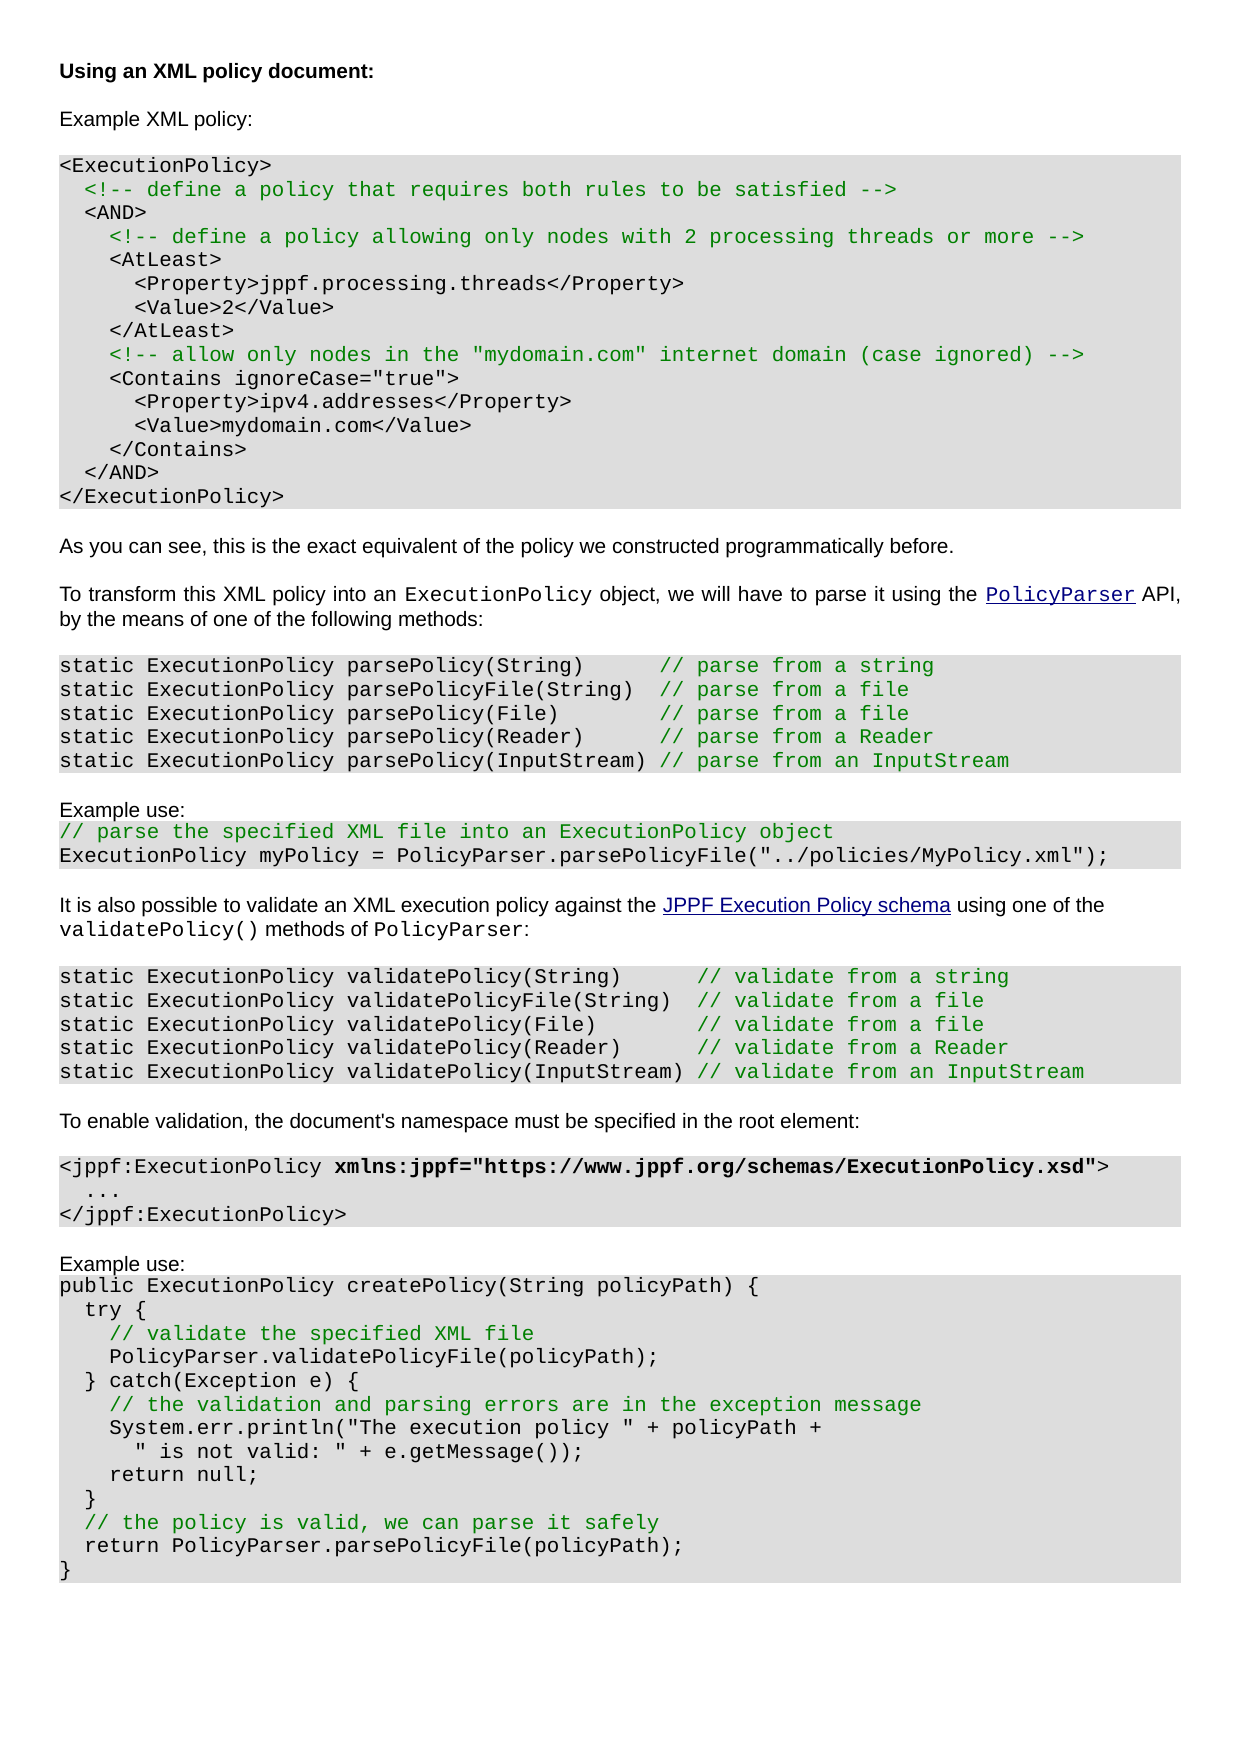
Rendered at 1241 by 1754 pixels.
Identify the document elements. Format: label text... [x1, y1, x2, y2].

text <!-- define a policy allowing only nodes with 2 processing threads or more --> [59, 226, 1181, 249]
text } [59, 1488, 1181, 1512]
text static ExecutionPolicy parsePolicy(String) // parse from a string [59, 655, 1181, 679]
text <Property>jppf.processing.threads</Property> [59, 273, 1181, 297]
text </Contains> [59, 439, 1181, 462]
text Example XML policy: [59, 107, 1181, 131]
text static ExecutionPolicy parsePolicy(Reader) // parse from a Reader [59, 726, 1181, 750]
text static ExecutionPolicy validatePolicy(File) // validate from a file [59, 1014, 1181, 1037]
text static ExecutionPolicy validatePolicy(String) // validate from a string [59, 966, 1181, 990]
text } [59, 1559, 1181, 1583]
text static ExecutionPolicy validatePolicy(InputStream) // validate from an InputStream [59, 1061, 1181, 1084]
text </AtLeast> [59, 320, 1181, 344]
text return null; [59, 1464, 1181, 1488]
text Example use: [59, 797, 1181, 821]
text </ExecutionPolicy> [59, 486, 1181, 509]
text // parse the specified XML file into an ExecutionPolicy object [59, 821, 1181, 845]
text </AND> [59, 462, 1181, 486]
text static ExecutionPolicy parsePolicyFile(String) // parse from a file [59, 679, 1181, 702]
text <jppf:ExecutionPolicy xmlns:jppf="https://www.jppf.org/schemas/ExecutionPolicy.xsd"> [59, 1156, 1181, 1180]
text static ExecutionPolicy parsePolicy(File) // parse from a file [59, 702, 1181, 726]
text <!-- define a policy that requires both rules to be satisfied --> [59, 178, 1181, 202]
text It is also possible to validate an XML execution policy against the JPPF Execution Policy schema using one of the validatePolicy() methods of PolicyParser: [59, 893, 1181, 942]
text To enable validation, the document's namespace must be specified in the root element: [59, 1108, 1181, 1132]
text // the policy is valid, we can parse it safely [59, 1512, 1181, 1535]
text PolicyParser.validatePolicyFile(policyPath); [59, 1346, 1181, 1370]
text // the validation and parsing errors are in the exception message [59, 1393, 1181, 1417]
text return PolicyParser.parsePolicyFile(policyPath); [59, 1535, 1181, 1559]
text Example use: [59, 1251, 1181, 1275]
text As you can see, this is the exact equivalent of the policy we constructed programmatically before. [59, 533, 1181, 557]
text <AtLeast> [59, 249, 1181, 273]
text <!-- allow only nodes in the "mydomain.com" internet domain (case ignored) --> [59, 344, 1181, 368]
text <ExecutionPolicy> [59, 155, 1181, 178]
text <Value>2</Value> [59, 297, 1181, 320]
text System.err.println("The execution policy " + policyPath + [59, 1417, 1181, 1441]
text } catch(Exception e) { [59, 1370, 1181, 1393]
text ExecutionPolicy myPolicy = PolicyParser.parsePolicyFile("../policies/MyPolicy.xml"); [59, 845, 1181, 869]
text static ExecutionPolicy validatePolicy(Reader) // validate from a Reader [59, 1037, 1181, 1061]
text static ExecutionPolicy parsePolicy(InputStream) // parse from an InputStream [59, 750, 1181, 773]
text <Property>ipv4.addresses</Property> [59, 391, 1181, 415]
text Using an XML policy document: [59, 59, 1181, 83]
text <Value>mydomain.com</Value> [59, 415, 1181, 439]
text <Contains ignoreCase="true"> [59, 368, 1181, 391]
text try { [59, 1299, 1181, 1323]
text public ExecutionPolicy createPolicy(String policyPath) { [59, 1275, 1181, 1299]
text </jppf:ExecutionPolicy> [59, 1204, 1181, 1227]
text To transform this XML policy into an ExecutionPolicy object, we will have to parse it using the PolicyParser API, by the means of one of the following methods: [59, 581, 1181, 631]
text ... [59, 1180, 1181, 1204]
text <AND> [59, 202, 1181, 226]
text // validate the specified XML file [59, 1323, 1181, 1346]
text static ExecutionPolicy validatePolicyFile(String) // validate from a file [59, 990, 1181, 1014]
text " is not valid: " + e.getMessage()); [59, 1441, 1181, 1464]
